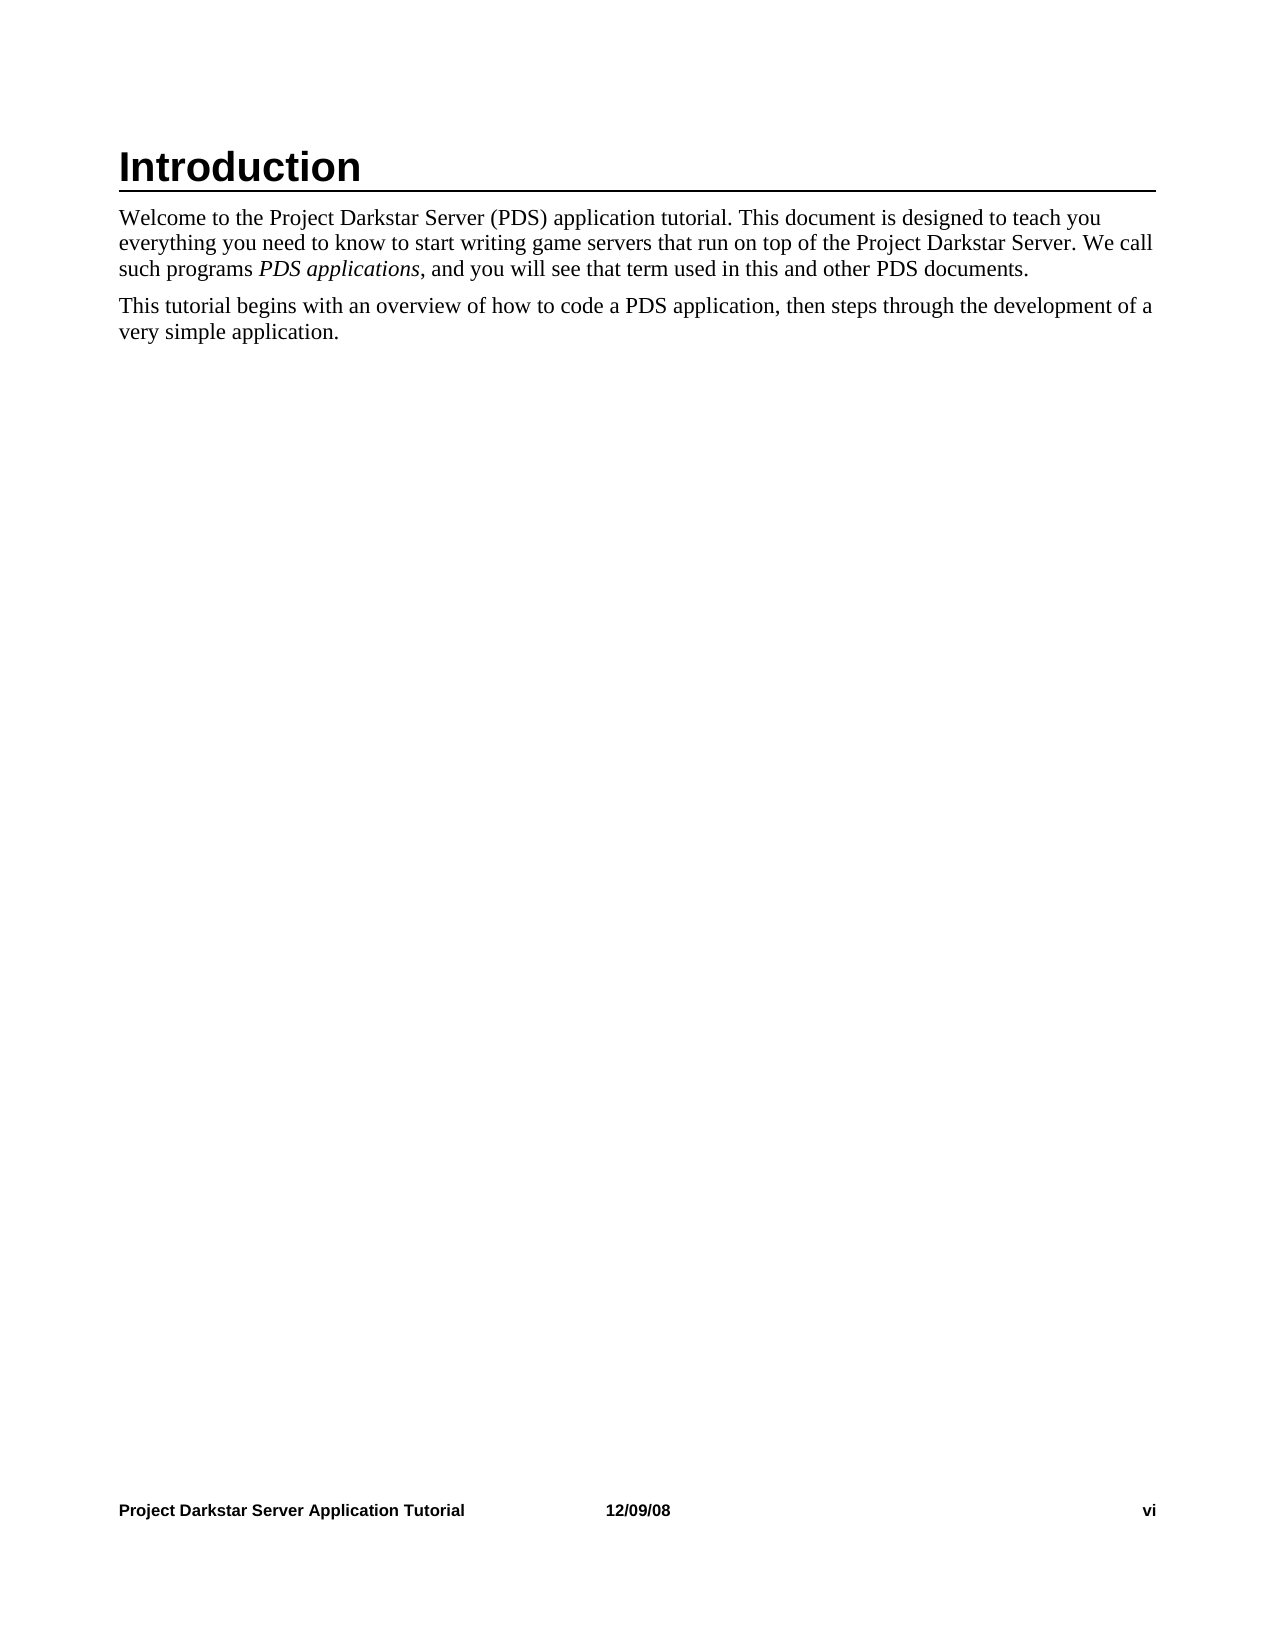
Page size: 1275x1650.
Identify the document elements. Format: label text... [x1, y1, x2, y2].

subtitle Introduction [118, 143, 1156, 192]
text This tutorial begins with an overview of how to code a PDS application, then steps through the development of a very simple application. [118, 293, 1156, 344]
text Welcome to the Project Darkstar Server (PDS) application tutorial. This document is designed to teach you everything you need to know to start writing game servers that run on top of the Project Darkstar Server. We call such programs PDS applications, and you will see that term used in this and other PDS documents. [118, 205, 1156, 281]
